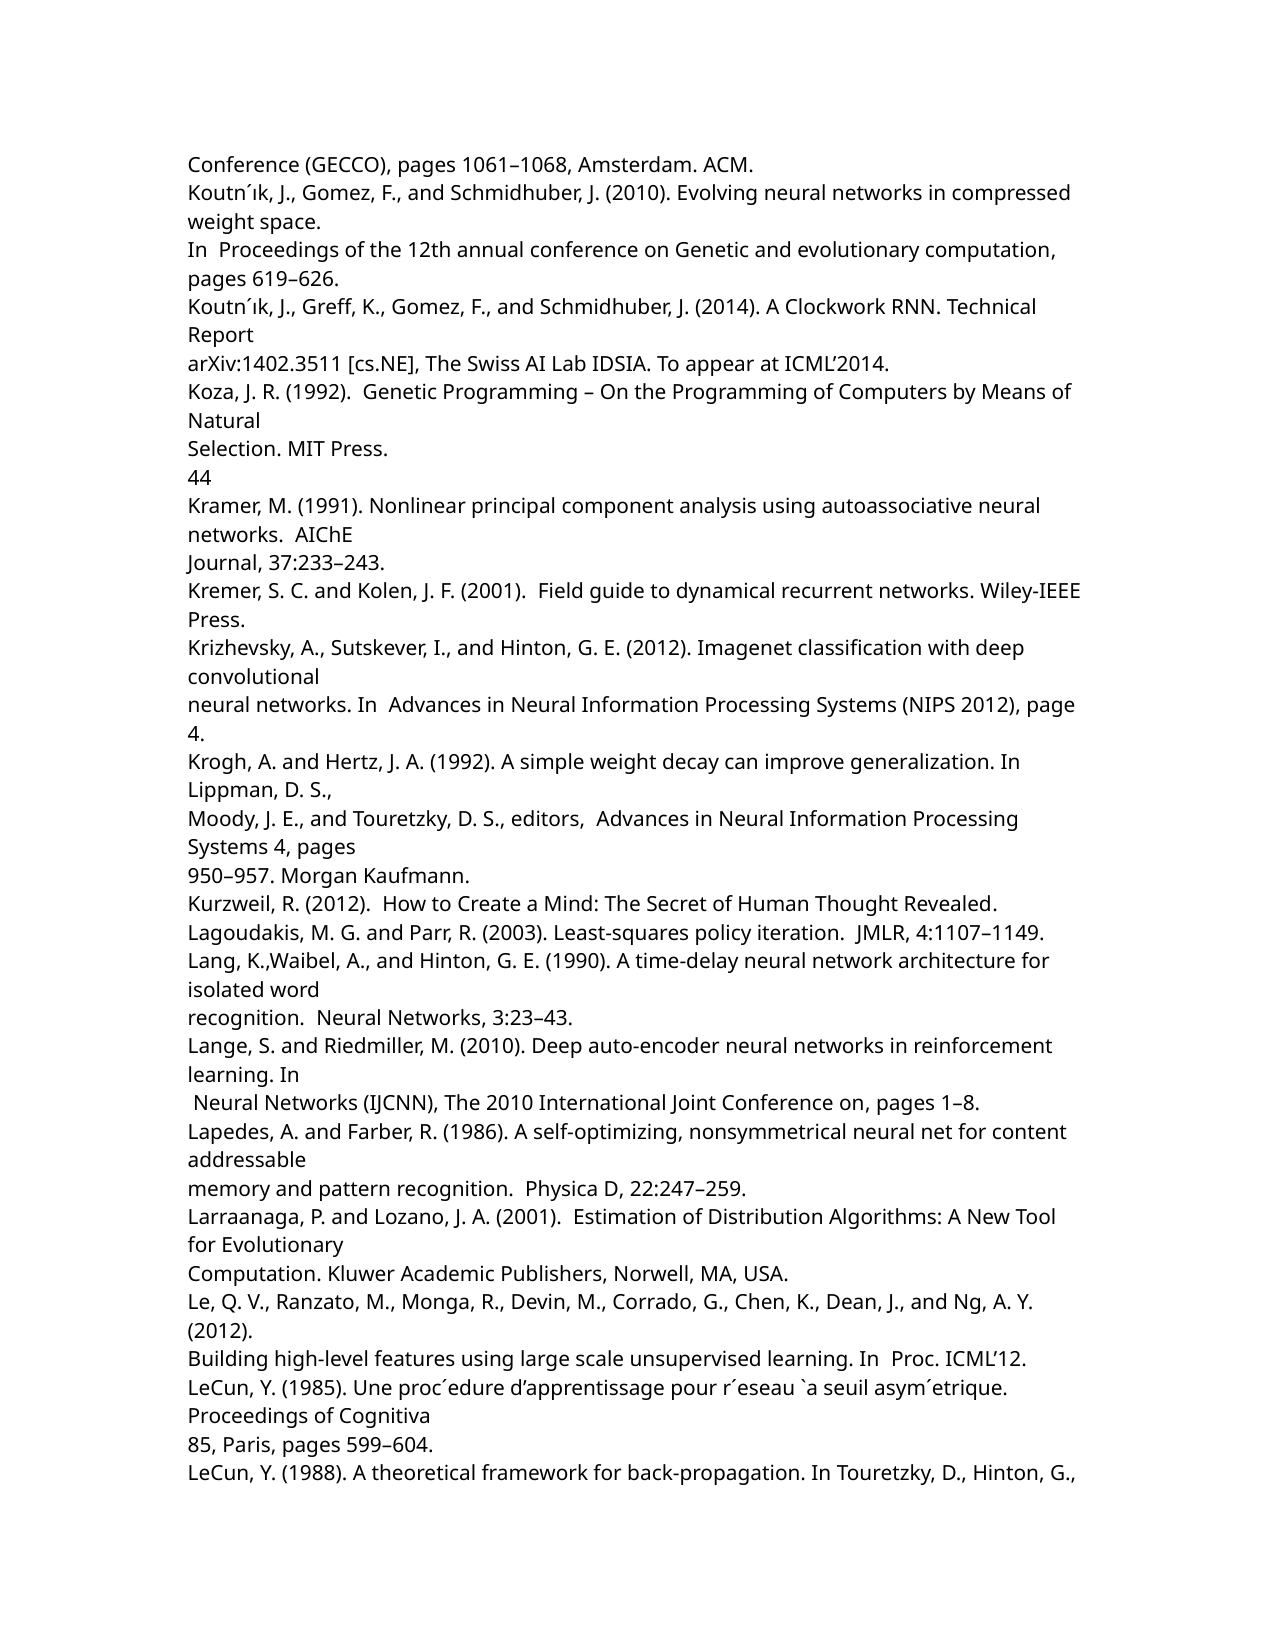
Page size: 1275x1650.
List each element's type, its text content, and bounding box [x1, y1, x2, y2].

text Koutn´ık, J., Greff, K., Gomez, F., and Schmidhuber, J. (2014). A Clockwork RNN. Technical Report [187, 292, 1087, 349]
text Koutn´ık, J., Gomez, F., and Schmidhuber, J. (2010). Evolving neural networks in compressed weight space. [187, 178, 1087, 235]
text Selection. MIT Press. [187, 434, 1087, 463]
text Lange, S. and Riedmiller, M. (2010). Deep auto-encoder neural networks in reinforcement learning. In [187, 1032, 1087, 1088]
text Lagoudakis, M. G. and Parr, R. (2003). Least-squares policy iteration. JMLR, 4:1107–1149. [187, 918, 1087, 946]
text Neural Networks (IJCNN), The 2010 International Joint Conference on, pages 1–8. [187, 1088, 1087, 1117]
text memory and pattern recognition. Physica D, 22:247–259. [187, 1174, 1087, 1202]
text 85, Paris, pages 599–604. [187, 1430, 1087, 1458]
text 44 [187, 463, 1087, 491]
text recognition. Neural Networks, 3:23–43. [187, 1003, 1087, 1032]
text Kramer, M. (1991). Nonlinear principal component analysis using autoassociative neural networks. AIChE [187, 491, 1087, 548]
text Krogh, A. and Hertz, J. A. (1992). A simple weight decay can improve generalization. In Lippman, D. S., [187, 747, 1087, 804]
text Koza, J. R. (1992). Genetic Programming – On the Programming of Computers by Means of Natural [187, 377, 1087, 434]
text arXiv:1402.3511 [cs.NE], The Swiss AI Lab IDSIA. To appear at ICML’2014. [187, 349, 1087, 377]
text Le, Q. V., Ranzato, M., Monga, R., Devin, M., Corrado, G., Chen, K., Dean, J., and Ng, A. Y. (2012). [187, 1287, 1087, 1344]
text 950–957. Morgan Kaufmann. [187, 861, 1087, 889]
text Larraanaga, P. and Lozano, J. A. (2001). Estimation of Distribution Algorithms: A New Tool for Evolutionary [187, 1202, 1087, 1259]
text Kremer, S. C. and Kolen, J. F. (2001). Field guide to dynamical recurrent networks. Wiley-IEEE Press. [187, 577, 1087, 633]
text LeCun, Y. (1985). Une proc´edure d’apprentissage pour r´eseau `a seuil asym´etrique. Proceedings of Cognitiva [187, 1373, 1087, 1430]
text In Proceedings of the 12th annual conference on Genetic and evolutionary computation, pages 619–626. [187, 235, 1087, 292]
text Conference (GECCO), pages 1061–1068, Amsterdam. ACM. [187, 150, 1087, 178]
text LeCun, Y. (1988). A theoretical framework for back-propagation. In Touretzky, D., Hinton, G., [187, 1458, 1087, 1487]
text Building high-level features using large scale unsupervised learning. In Proc. ICML’12. [187, 1344, 1087, 1373]
text Krizhevsky, A., Sutskever, I., and Hinton, G. E. (2012). Imagenet classification with deep convolutional [187, 633, 1087, 690]
text neural networks. In Advances in Neural Information Processing Systems (NIPS 2012), page 4. [187, 690, 1087, 747]
text Moody, J. E., and Touretzky, D. S., editors, Advances in Neural Information Processing Systems 4, pages [187, 804, 1087, 861]
text Kurzweil, R. (2012). How to Create a Mind: The Secret of Human Thought Revealed. [187, 889, 1087, 918]
text Lang, K.,Waibel, A., and Hinton, G. E. (1990). A time-delay neural network architecture for isolated word [187, 946, 1087, 1003]
text Lapedes, A. and Farber, R. (1986). A self-optimizing, nonsymmetrical neural net for content addressable [187, 1117, 1087, 1174]
text Computation. Kluwer Academic Publishers, Norwell, MA, USA. [187, 1259, 1087, 1287]
text Journal, 37:233–243. [187, 548, 1087, 577]
